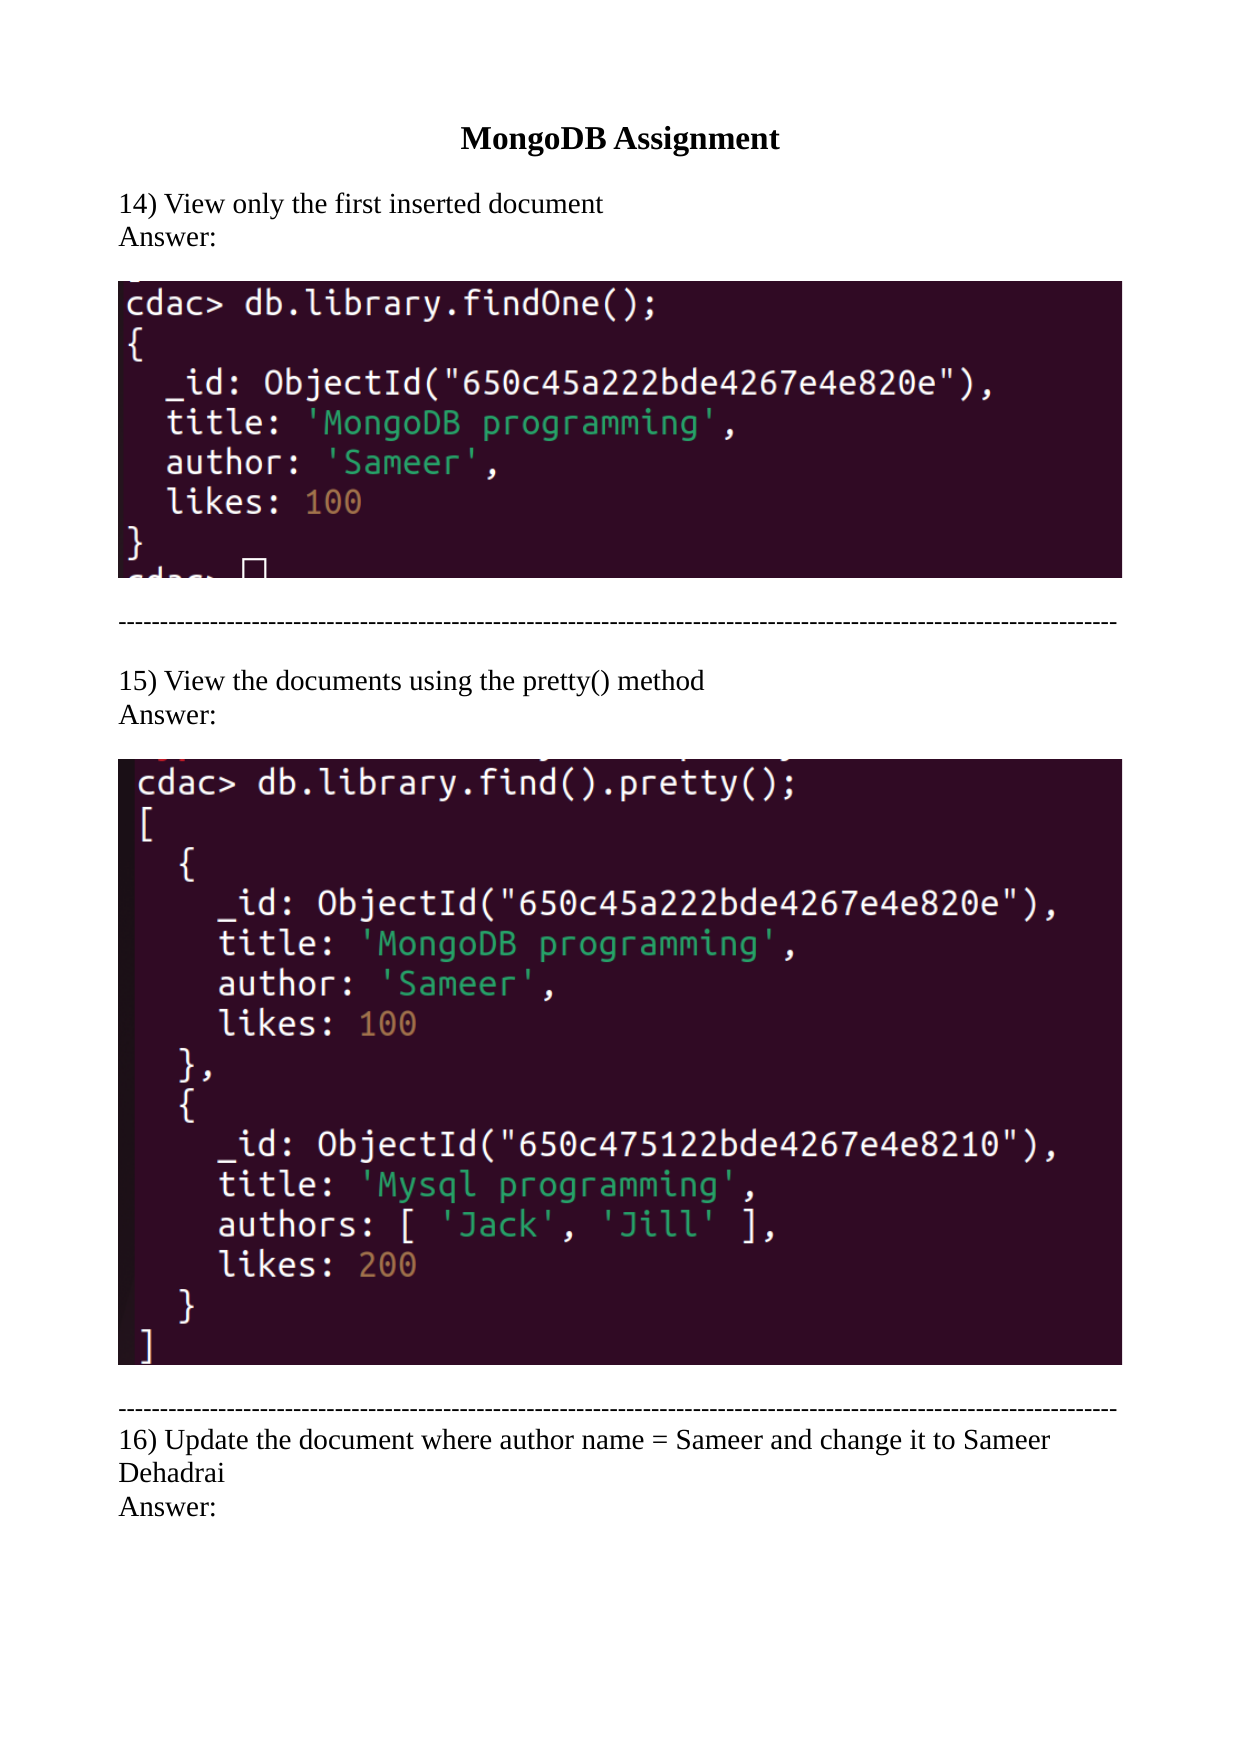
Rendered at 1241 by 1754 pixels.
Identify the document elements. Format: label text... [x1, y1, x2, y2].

text ------------------------------------------------------------------------------------------------------------------------ [118, 1393, 1122, 1422]
text ------------------------------------------------------------------------------------------------------------------------ [118, 606, 1122, 635]
text Answer: [118, 219, 1122, 253]
picture [118, 759, 1123, 1365]
text Answer: [118, 697, 1122, 731]
text 15) View the documents using the pretty() method [118, 663, 1122, 697]
picture [118, 281, 1123, 578]
text 16) Update the document where author name = Sameer and change it to Sameer Dehadrai [118, 1422, 1122, 1489]
text 14) View only the first inserted document [118, 186, 1122, 219]
text Answer: [118, 1489, 1122, 1522]
